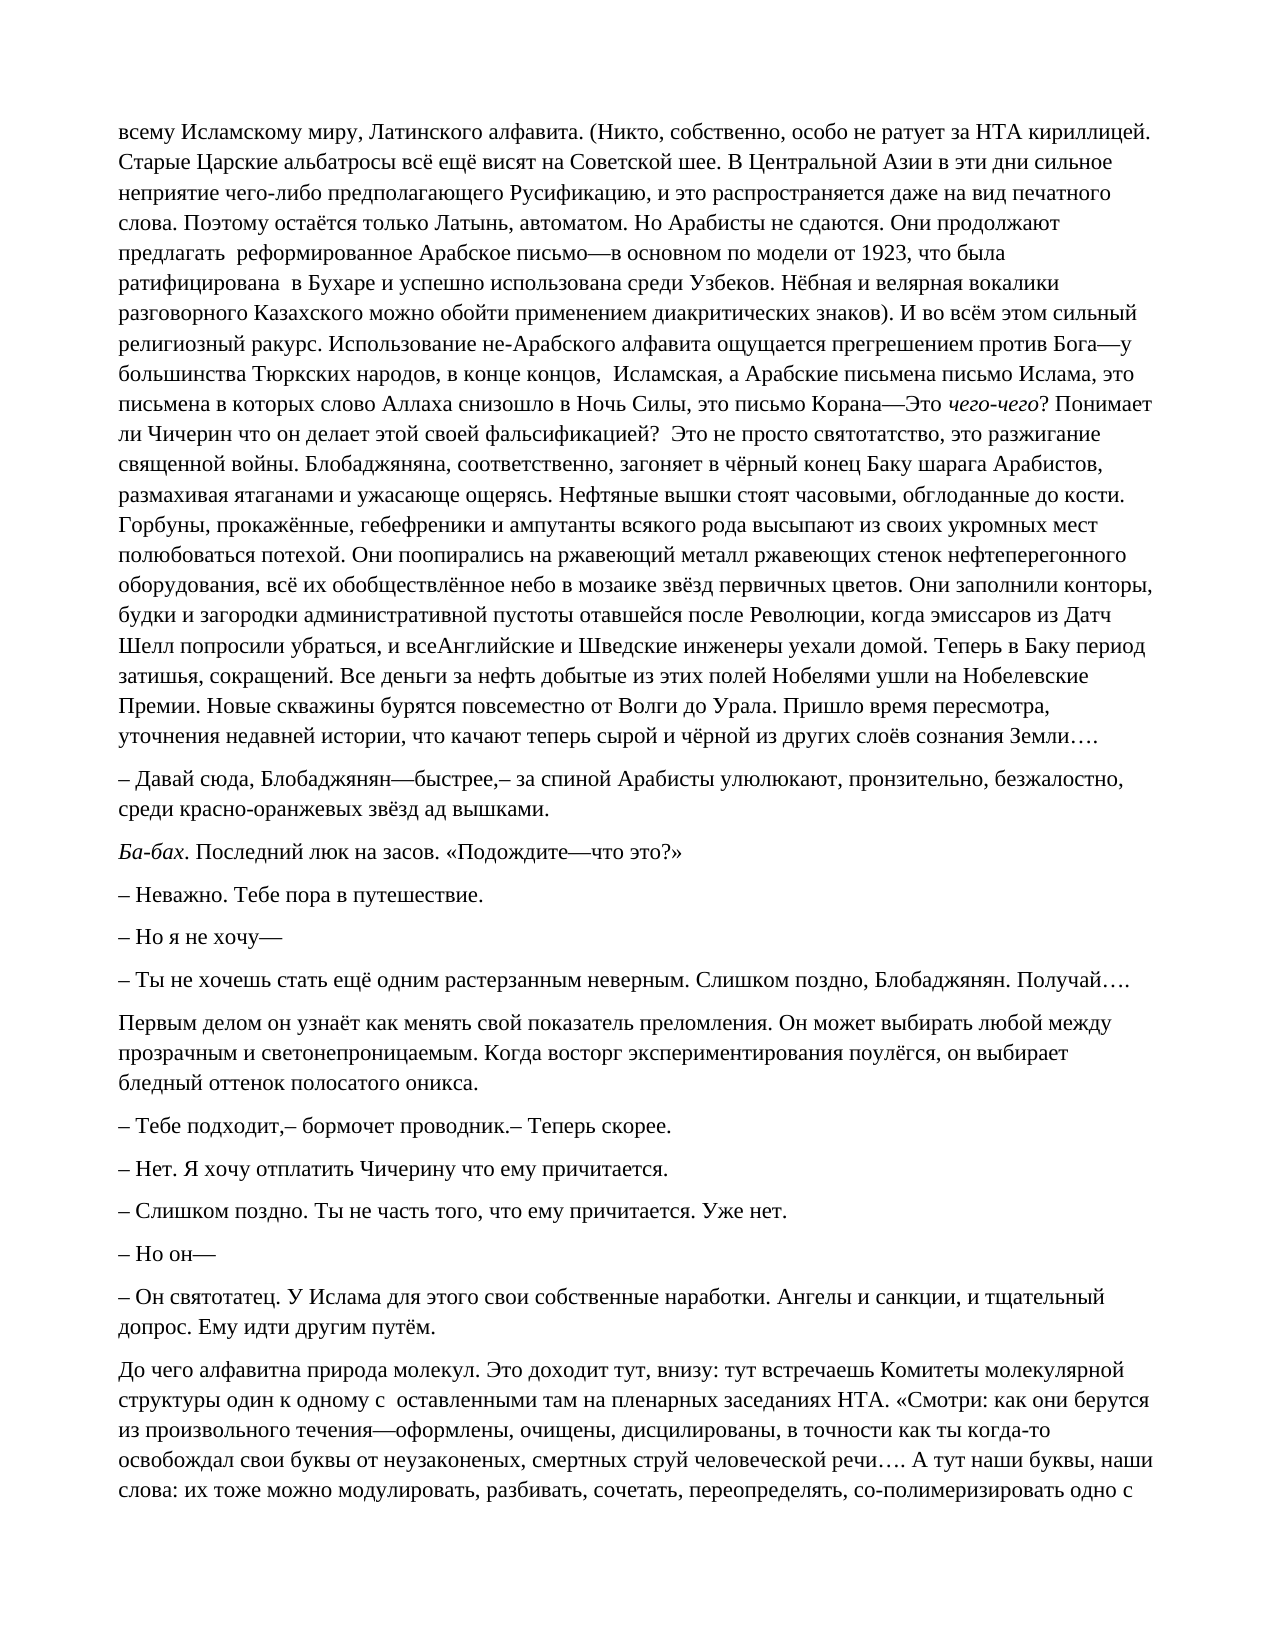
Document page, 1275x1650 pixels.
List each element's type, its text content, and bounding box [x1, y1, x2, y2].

text – Он святотатец. У Ислама для этого свои собственные наработки. Ангелы и санкции, и тщательный допрос. Ему идти другим путём. [118, 1283, 1157, 1339]
text – Неважно. Тебе пора в путешествие. [118, 881, 1157, 907]
text Первым делом он узнаёт как менять свой показатель преломления. Он может выбирать любой между прозрачным и светонепроницаемым. Когда восторг экспериментирования поулёгся, он выбирает бледный оттенок полосатого оникса. [118, 1009, 1157, 1096]
text всему Исламскому миру, Латинского алфавита. (Никто, собственно, особо не ратует за НТА кириллицей. Старые Царские альбатросы всё ещё висят на Советской шее. В Центральной Азии в эти дни сильное неприятие чего-либо предполагающего Русификацию, и это распространяется даже на вид печатного слова. Поэтому остаётся только Латынь, автоматом. Но Арабисты не сдаются. Они продолжают предлагать реформированное Арабское письмо—в основном по модели от 1923, что была ратифицирована в Бухаре и успешно использована среди Узбеков. Нёбная и велярная вокалики разговорного Казахского можно обойти применением диакритических знаков). И во всём этом сильный религиозный ракурс. Использование не-Арабского алфавита ощущается прегрешением против Бога—у большинства Тюркских народов, в конце концов, Исламская, а Арабские письмена письмо Ислама, это письмена в которых слово Аллаха снизошло в Ночь Силы, это письмо Корана—Это чего-чего? Понимает ли Чичерин что он делает этой своей фальсификацией? Это не просто святотатство, это разжигание священной войны. Блобаджяняна, соответственно, загоняет в чёрный конец Баку шарага Арабистов, размахивая ятаганами и ужасающе ощерясь. Нефтяные вышки стоят часовыми, обглоданные до кости. Горбуны, прокажённые, гебефреники и ампутанты всякого рода высыпают из своих укромных мест полюбоваться потехой. Они поопирались на ржавеющий металл ржавеющих стенок нефтеперегонного оборудования, всё их обобществлённое небо в мозаике звёзд первичных цветов. Они заполнили конторы, будки и загородки административной пустоты отавшейся после Революции, когда эмиссаров из Датч Шелл попросили убраться, и всеАнглийские и Шведские инженеры уехали домой. Теперь в Баку период затишья, сокращений. Все деньги за нефть добытые из этих полей Нобелями ушли на Нобелевские Премии. Новые скважины бурятся повсеместно от Волги до Урала. Пришло время пересмотра, уточнения недавней истории, что качают теперь сырой и чёрной из других слоёв сознания Земли…. [118, 118, 1157, 749]
text – Но он— [118, 1240, 1157, 1266]
text До чего алфавитна природа молекул. Это доходит тут, внизу: тут встречаешь Комитеты молекулярной структуры один к одному с оставленными там на пленарных заседаниях НТА. «Смотри: как они берутся из произвольного течения—оформлены, очищены, дисцилированы, в точности как ты когда-то освобождал свои буквы от неузаконеных, смертных струй человеческой речи…. А тут наши буквы, наши слова: их тоже можно модулировать, разбивать, сочетать, переопределять, со-полимеризировать одно с [118, 1356, 1157, 1503]
text Ба-бах. Последний люк на засов. «Подождите—что это?» [118, 838, 1157, 864]
text – Нет. Я хочу отплатить Чичерину что ему причитается. [118, 1154, 1157, 1181]
text – Давай сюда, Блобаджянян—быстрее,– за спиной Арабисты улюлюкают, пронзительно, безжалостно, среди красно-оранжевых звёзд ад вышками. [118, 765, 1157, 822]
text – Слишком поздно. Ты не часть того, что ему причитается. Уже нет. [118, 1197, 1157, 1224]
text – Тебе подходит,– бормочет проводник.– Теперь скорее. [118, 1112, 1157, 1138]
text – Но я не хочу— [118, 923, 1157, 950]
text – Ты не хочешь стать ещё одним растерзанным неверным. Слишком поздно, Блобаджянян. Получай…. [118, 966, 1157, 992]
